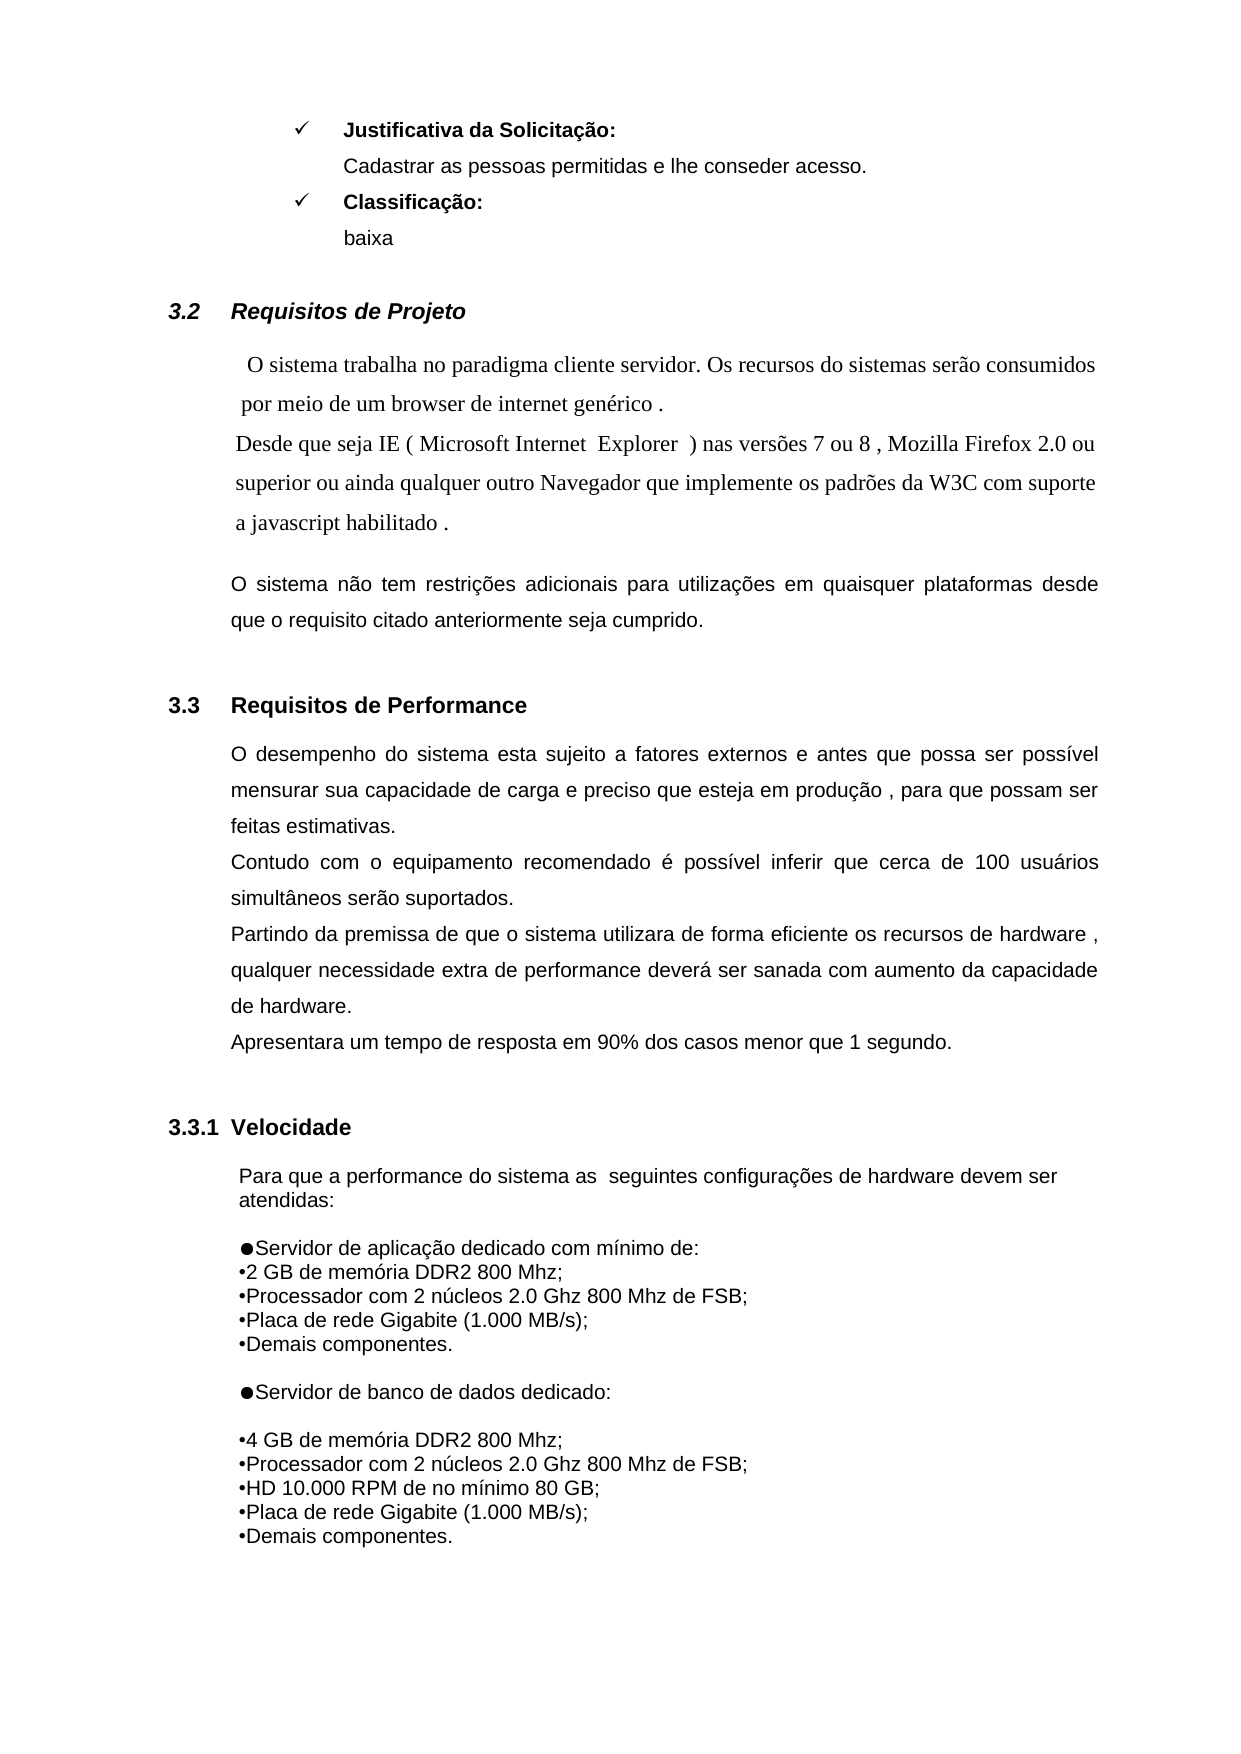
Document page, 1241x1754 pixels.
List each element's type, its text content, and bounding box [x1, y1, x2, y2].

list HD 10.000 RPM de no mínimo 80 GB; [238, 1476, 1100, 1500]
list Classificação: [293, 190, 1100, 214]
text Apresentara um tempo de resposta em 90% dos casos menor que 1 segundo. [231, 1030, 1100, 1054]
text Partindo da premissa de que o sistema utilizara de forma eficiente os recursos de hardware , qualquer necessidade extra de performance deverá ser sanada com aumento da capacidade de hardware. [231, 922, 1100, 1018]
text Para que a performance do sistema as seguintes configurações de hardware devem ser atendidas: [238, 1164, 1100, 1212]
list 2 GB de memória DDR2 800 Mhz; [238, 1260, 1100, 1284]
text O sistema não tem restrições adicionais para utilizações em quaisquer plataformas desde que o requisito citado anteriormente seja cumprido. [231, 572, 1100, 632]
text Desde que seja IE ( Microsoft Internet Explorer ) nas versões 7 ou 8 , Mozilla Firefox 2.0 ou superior ou ainda qualquer outro Navegador que implemente os padrões da W3C com suporte a javascript habilitado . [235, 430, 1100, 535]
list baixa [193, 226, 1100, 250]
list Servidor de aplicação dedicado com mínimo de: [238, 1236, 1100, 1260]
list Processador com 2 núcleos 2.0 Ghz 800 Mhz de FSB; [238, 1452, 1100, 1476]
list Demais componentes. [238, 1524, 1100, 1548]
subtitle Velocidade [168, 1113, 1100, 1140]
list Demais componentes. [238, 1332, 1100, 1356]
text O sistema trabalha no paradigma cliente servidor. Os recursos do sistemas serão consumidos [235, 351, 1100, 377]
text Contudo com o equipamento recomendado é possível inferir que cerca de 100 usuários simultâneos serão suportados. [231, 850, 1100, 910]
text por meio de um browser de internet genérico . [235, 390, 1100, 417]
list Servidor de banco de dados dedicado: [238, 1380, 1100, 1404]
list 4 GB de memória DDR2 800 Mhz; [238, 1428, 1100, 1452]
subtitle Requisitos de Performance [168, 692, 1100, 718]
text Cadastrar as pessoas permitidas e lhe conseder acesso. [343, 154, 1100, 178]
text O desempenho do sistema esta sujeito a fatores externos e antes que possa ser possível mensurar sua capacidade de carga e preciso que esteja em produção , para que possam ser feitas estimativas. [231, 742, 1100, 838]
subtitle Requisitos de Projeto [168, 298, 1100, 324]
list Processador com 2 núcleos 2.0 Ghz 800 Mhz de FSB; [238, 1284, 1100, 1308]
list Placa de rede Gigabite (1.000 MB/s); [238, 1308, 1100, 1332]
list Justificativa da Solicitação: [293, 118, 1100, 142]
list Placa de rede Gigabite (1.000 MB/s); [238, 1500, 1100, 1524]
